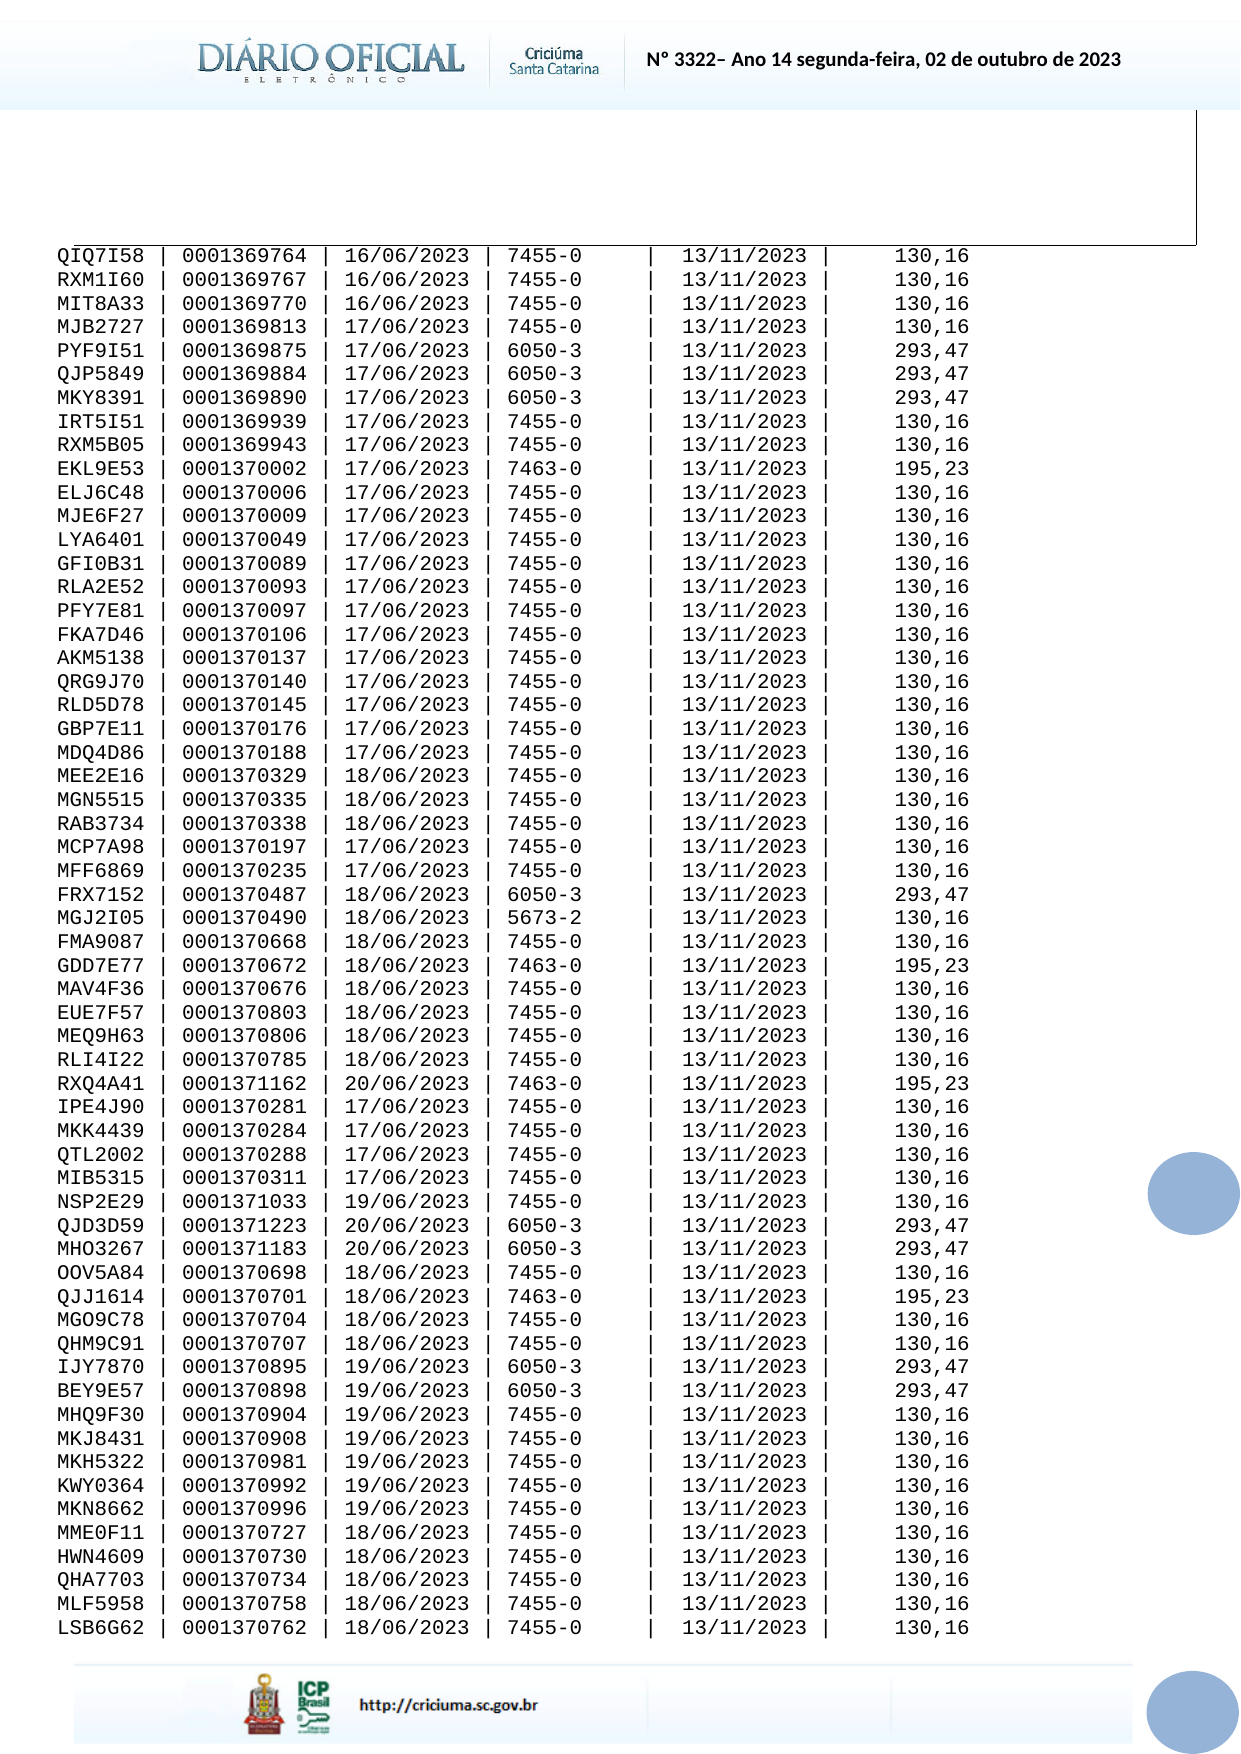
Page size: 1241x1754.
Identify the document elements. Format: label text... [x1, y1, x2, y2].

text MFF6869 | 0001370235 | 17/06/2023 | 7455-0 | 13/11/2023 | 130,16 [44, 860, 1196, 884]
text MCP7A98 | 0001370197 | 17/06/2023 | 7455-0 | 13/11/2023 | 130,16 [44, 836, 1196, 860]
text ELJ6C48 | 0001370006 | 17/06/2023 | 7455-0 | 13/11/2023 | 130,16 [44, 482, 1196, 505]
text QIQ7I58 | 0001369764 | 16/06/2023 | 7455-0 | 13/11/2023 | 130,16 [44, 245, 1196, 269]
text OOV5A84 | 0001370698 | 18/06/2023 | 7455-0 | 13/11/2023 | 130,16 [44, 1262, 1196, 1286]
text MEQ9H63 | 0001370806 | 18/06/2023 | 7455-0 | 13/11/2023 | 130,16 [44, 1026, 1196, 1049]
text PFY7E81 | 0001370097 | 17/06/2023 | 7455-0 | 13/11/2023 | 130,16 [44, 600, 1196, 623]
text IJY7870 | 0001370895 | 19/06/2023 | 6050-3 | 13/11/2023 | 293,47 [44, 1357, 1196, 1380]
text GDD7E77 | 0001370672 | 18/06/2023 | 7463-0 | 13/11/2023 | 195,23 [44, 954, 1196, 978]
text RXM5B05 | 0001369943 | 17/06/2023 | 7455-0 | 13/11/2023 | 130,16 [44, 434, 1196, 458]
text IPE4J90 | 0001370281 | 17/06/2023 | 7455-0 | 13/11/2023 | 130,16 [44, 1096, 1196, 1120]
text QRG9J70 | 0001370140 | 17/06/2023 | 7455-0 | 13/11/2023 | 130,16 [44, 671, 1196, 694]
text QHA7703 | 0001370734 | 18/06/2023 | 7455-0 | 13/11/2023 | 130,16 [44, 1569, 1196, 1593]
text MKN8662 | 0001370996 | 19/06/2023 | 7455-0 | 13/11/2023 | 130,16 [44, 1498, 1196, 1522]
text MME0F11 | 0001370727 | 18/06/2023 | 7455-0 | 13/11/2023 | 130,16 [44, 1522, 1196, 1546]
text RXQ4A41 | 0001371162 | 20/06/2023 | 7463-0 | 13/11/2023 | 195,23 [44, 1073, 1196, 1096]
text LYA6401 | 0001370049 | 17/06/2023 | 7455-0 | 13/11/2023 | 130,16 [44, 529, 1196, 553]
text RLA2E52 | 0001370093 | 17/06/2023 | 7455-0 | 13/11/2023 | 130,16 [44, 576, 1196, 600]
text PYF9I51 | 0001369875 | 17/06/2023 | 6050-3 | 13/11/2023 | 293,47 [44, 340, 1196, 363]
text QTL2002 | 0001370288 | 17/06/2023 | 7455-0 | 13/11/2023 | 130,16 [44, 1144, 1196, 1167]
text MHO3267 | 0001371183 | 20/06/2023 | 6050-3 | 13/11/2023 | 293,47 [44, 1238, 1196, 1262]
text AKM5138 | 0001370137 | 17/06/2023 | 7455-0 | 13/11/2023 | 130,16 [44, 647, 1196, 671]
text FMA9087 | 0001370668 | 18/06/2023 | 7455-0 | 13/11/2023 | 130,16 [44, 931, 1196, 954]
text MIB5315 | 0001370311 | 17/06/2023 | 7455-0 | 13/11/2023 | 130,16 [44, 1167, 1157, 1191]
text MAV4F36 | 0001370676 | 18/06/2023 | 7455-0 | 13/11/2023 | 130,16 [44, 978, 1196, 1002]
text IRT5I51 | 0001369939 | 17/06/2023 | 7455-0 | 13/11/2023 | 130,16 [44, 411, 1196, 434]
text MKJ8431 | 0001370908 | 19/06/2023 | 7455-0 | 13/11/2023 | 130,16 [44, 1427, 1196, 1451]
text RLD5D78 | 0001370145 | 17/06/2023 | 7455-0 | 13/11/2023 | 130,16 [44, 694, 1196, 718]
text GFI0B31 | 0001370089 | 17/06/2023 | 7455-0 | 13/11/2023 | 130,16 [44, 553, 1196, 576]
text MGJ2I05 | 0001370490 | 18/06/2023 | 5673-2 | 13/11/2023 | 130,16 [44, 907, 1196, 931]
text MDQ4D86 | 0001370188 | 17/06/2023 | 7455-0 | 13/11/2023 | 130,16 [44, 742, 1196, 765]
text MHQ9F30 | 0001370904 | 19/06/2023 | 7455-0 | 13/11/2023 | 130,16 [44, 1404, 1196, 1427]
text FRX7152 | 0001370487 | 18/06/2023 | 6050-3 | 13/11/2023 | 293,47 [44, 884, 1196, 907]
text QJD3D59 | 0001371223 | 20/06/2023 | 6050-3 | 13/11/2023 | 293,47 [44, 1215, 1196, 1238]
text QJP5849 | 0001369884 | 17/06/2023 | 6050-3 | 13/11/2023 | 293,47 [44, 363, 1196, 387]
text HWN4609 | 0001370730 | 18/06/2023 | 7455-0 | 13/11/2023 | 130,16 [44, 1546, 1196, 1569]
text QJJ1614 | 0001370701 | 18/06/2023 | 7463-0 | 13/11/2023 | 195,23 [44, 1286, 1196, 1309]
text MKH5322 | 0001370981 | 19/06/2023 | 7455-0 | 13/11/2023 | 130,16 [44, 1451, 1196, 1475]
text NSP2E29 | 0001371033 | 19/06/2023 | 7455-0 | 13/11/2023 | 130,16 [44, 1191, 1153, 1215]
text GBP7E11 | 0001370176 | 17/06/2023 | 7455-0 | 13/11/2023 | 130,16 [44, 718, 1196, 742]
text MLF5958 | 0001370758 | 18/06/2023 | 7455-0 | 13/11/2023 | 130,16 [44, 1593, 1196, 1617]
text MJB2727 | 0001369813 | 17/06/2023 | 7455-0 | 13/11/2023 | 130,16 [44, 316, 1196, 340]
text QHM9C91 | 0001370707 | 18/06/2023 | 7455-0 | 13/11/2023 | 130,16 [44, 1333, 1196, 1357]
text LSB6G62 | 0001370762 | 18/06/2023 | 7455-0 | 13/11/2023 | 130,16 [44, 1617, 1196, 1640]
text EKL9E53 | 0001370002 | 17/06/2023 | 7463-0 | 13/11/2023 | 195,23 [44, 458, 1196, 482]
text KWY0364 | 0001370992 | 19/06/2023 | 7455-0 | 13/11/2023 | 130,16 [44, 1475, 1196, 1498]
text RLI4I22 | 0001370785 | 18/06/2023 | 7455-0 | 13/11/2023 | 130,16 [44, 1049, 1196, 1073]
text MGO9C78 | 0001370704 | 18/06/2023 | 7455-0 | 13/11/2023 | 130,16 [44, 1309, 1196, 1333]
text MIT8A33 | 0001369770 | 16/06/2023 | 7455-0 | 13/11/2023 | 130,16 [44, 292, 1196, 316]
text BEY9E57 | 0001370898 | 19/06/2023 | 6050-3 | 13/11/2023 | 293,47 [44, 1380, 1196, 1404]
text RXM1I60 | 0001369767 | 16/06/2023 | 7455-0 | 13/11/2023 | 130,16 [44, 269, 1196, 292]
text MGN5515 | 0001370335 | 18/06/2023 | 7455-0 | 13/11/2023 | 130,16 [44, 789, 1196, 813]
text MEE2E16 | 0001370329 | 18/06/2023 | 7455-0 | 13/11/2023 | 130,16 [44, 765, 1196, 789]
text MJE6F27 | 0001370009 | 17/06/2023 | 7455-0 | 13/11/2023 | 130,16 [44, 505, 1196, 529]
text RAB3734 | 0001370338 | 18/06/2023 | 7455-0 | 13/11/2023 | 130,16 [44, 813, 1196, 836]
text FKA7D46 | 0001370106 | 17/06/2023 | 7455-0 | 13/11/2023 | 130,16 [44, 623, 1196, 647]
text MKK4439 | 0001370284 | 17/06/2023 | 7455-0 | 13/11/2023 | 130,16 [44, 1120, 1196, 1144]
text EUE7F57 | 0001370803 | 18/06/2023 | 7455-0 | 13/11/2023 | 130,16 [44, 1002, 1196, 1026]
text MKY8391 | 0001369890 | 17/06/2023 | 6050-3 | 13/11/2023 | 293,47 [44, 387, 1196, 411]
